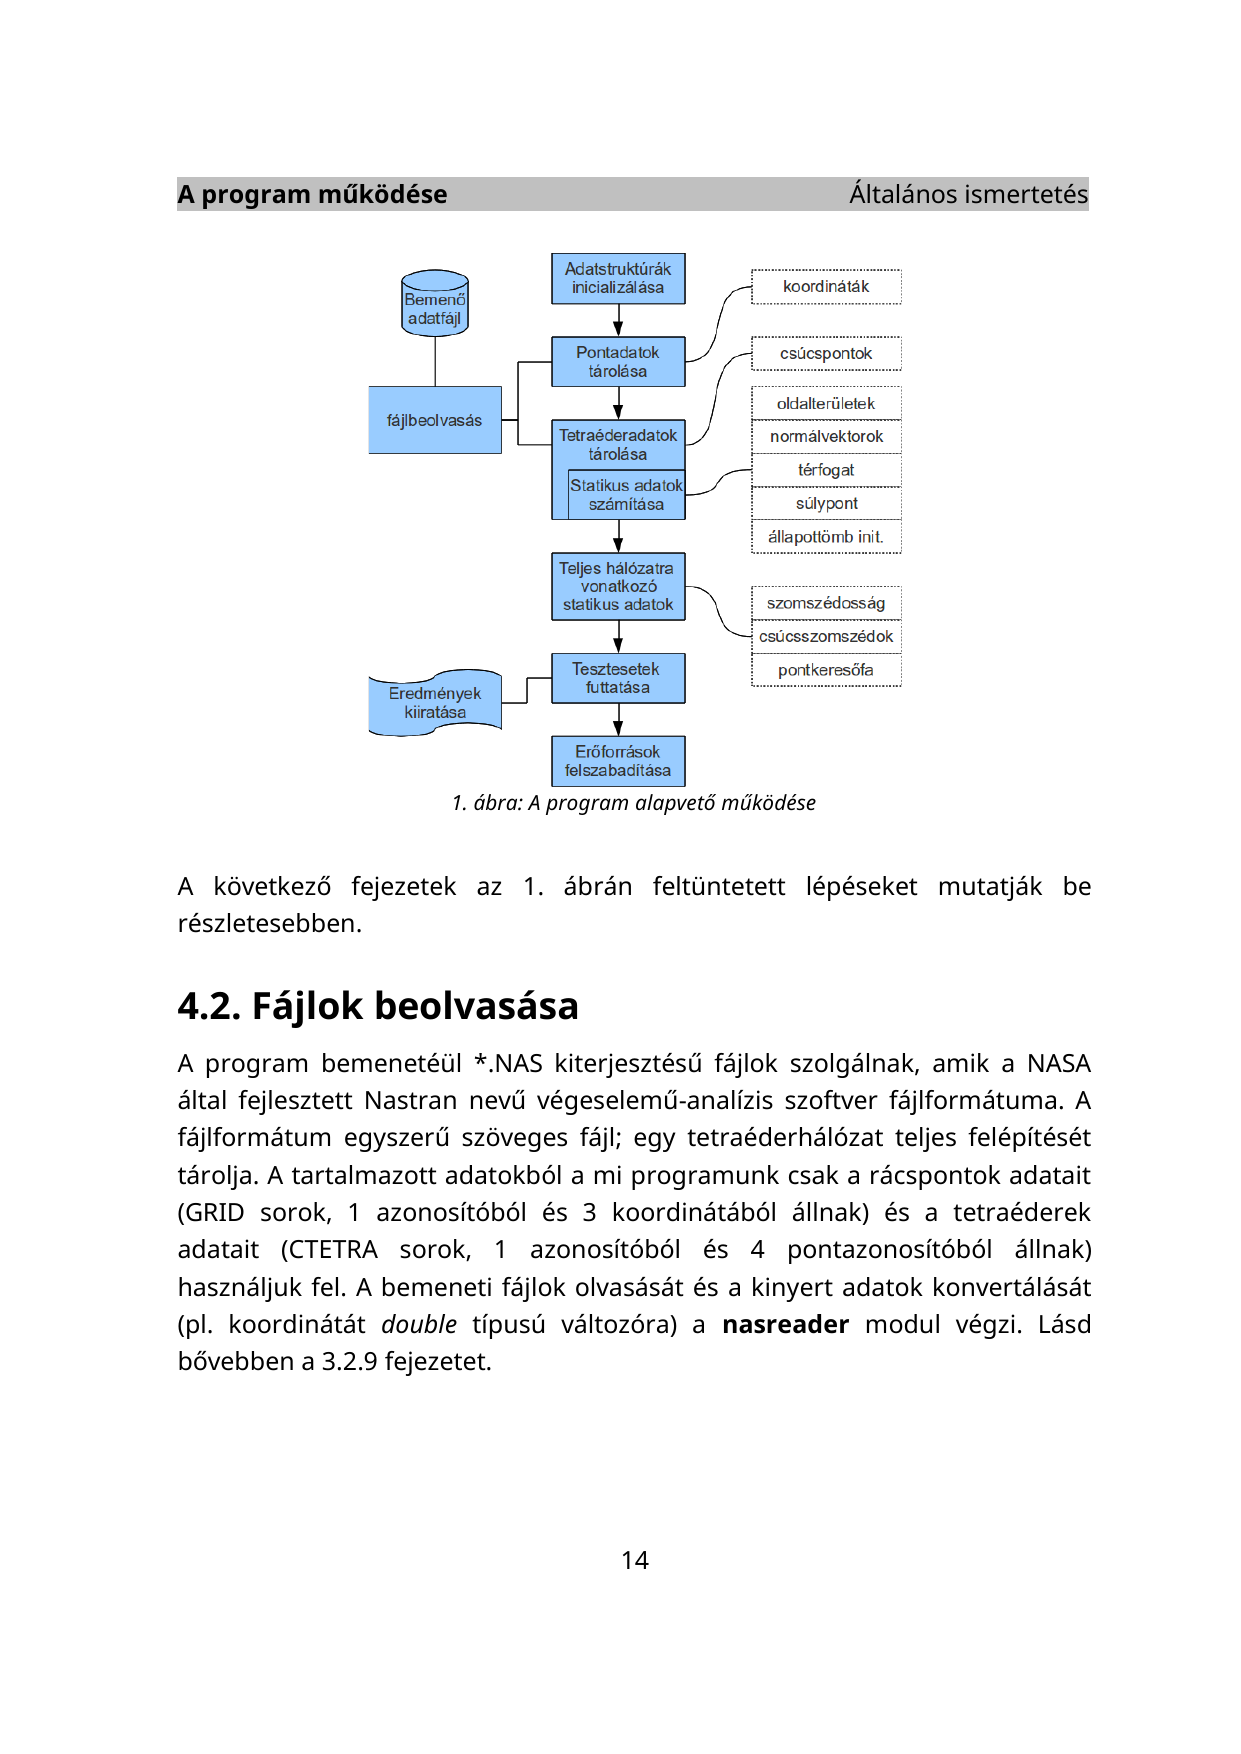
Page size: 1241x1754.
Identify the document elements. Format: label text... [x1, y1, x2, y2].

text A következő fejezetek az 1. ábrán feltüntetett lépéseket mutatják be részletesebben. [177, 868, 1093, 940]
text 1. ábra: A program alapvető működése [368, 787, 901, 816]
picture [368, 253, 902, 787]
text A program bemenetéül *.NAS kiterjesztésű fájlok szolgálnak, amik a NASA által fejlesztett Nastran nevű végeselemű-analízis szoftver fájlformátuma. A fájlformátum egyszerű szöveges fájl; egy tetraéderhálózat teljes felépítését tárolja. A tartalmazott adatokból a mi programunk csak a rácspontok adatait (GRID sorok, 1 azonosítóból és 3 koordinátából állnak) és a tetraéderek adatait (CTETRA sorok, 1 azonosítóból és 4 pontazonosítóból állnak) használjuk fel. A bemeneti fájlok olvasását és a kinyert adatok konvertálását (pl. koordinátát double típusú változóra) a nasreader modul végzi. Lásd bővebben a 3.2.9 fejezetet. [177, 1046, 1093, 1378]
subtitle Fájlok beolvasása [177, 980, 1093, 1031]
